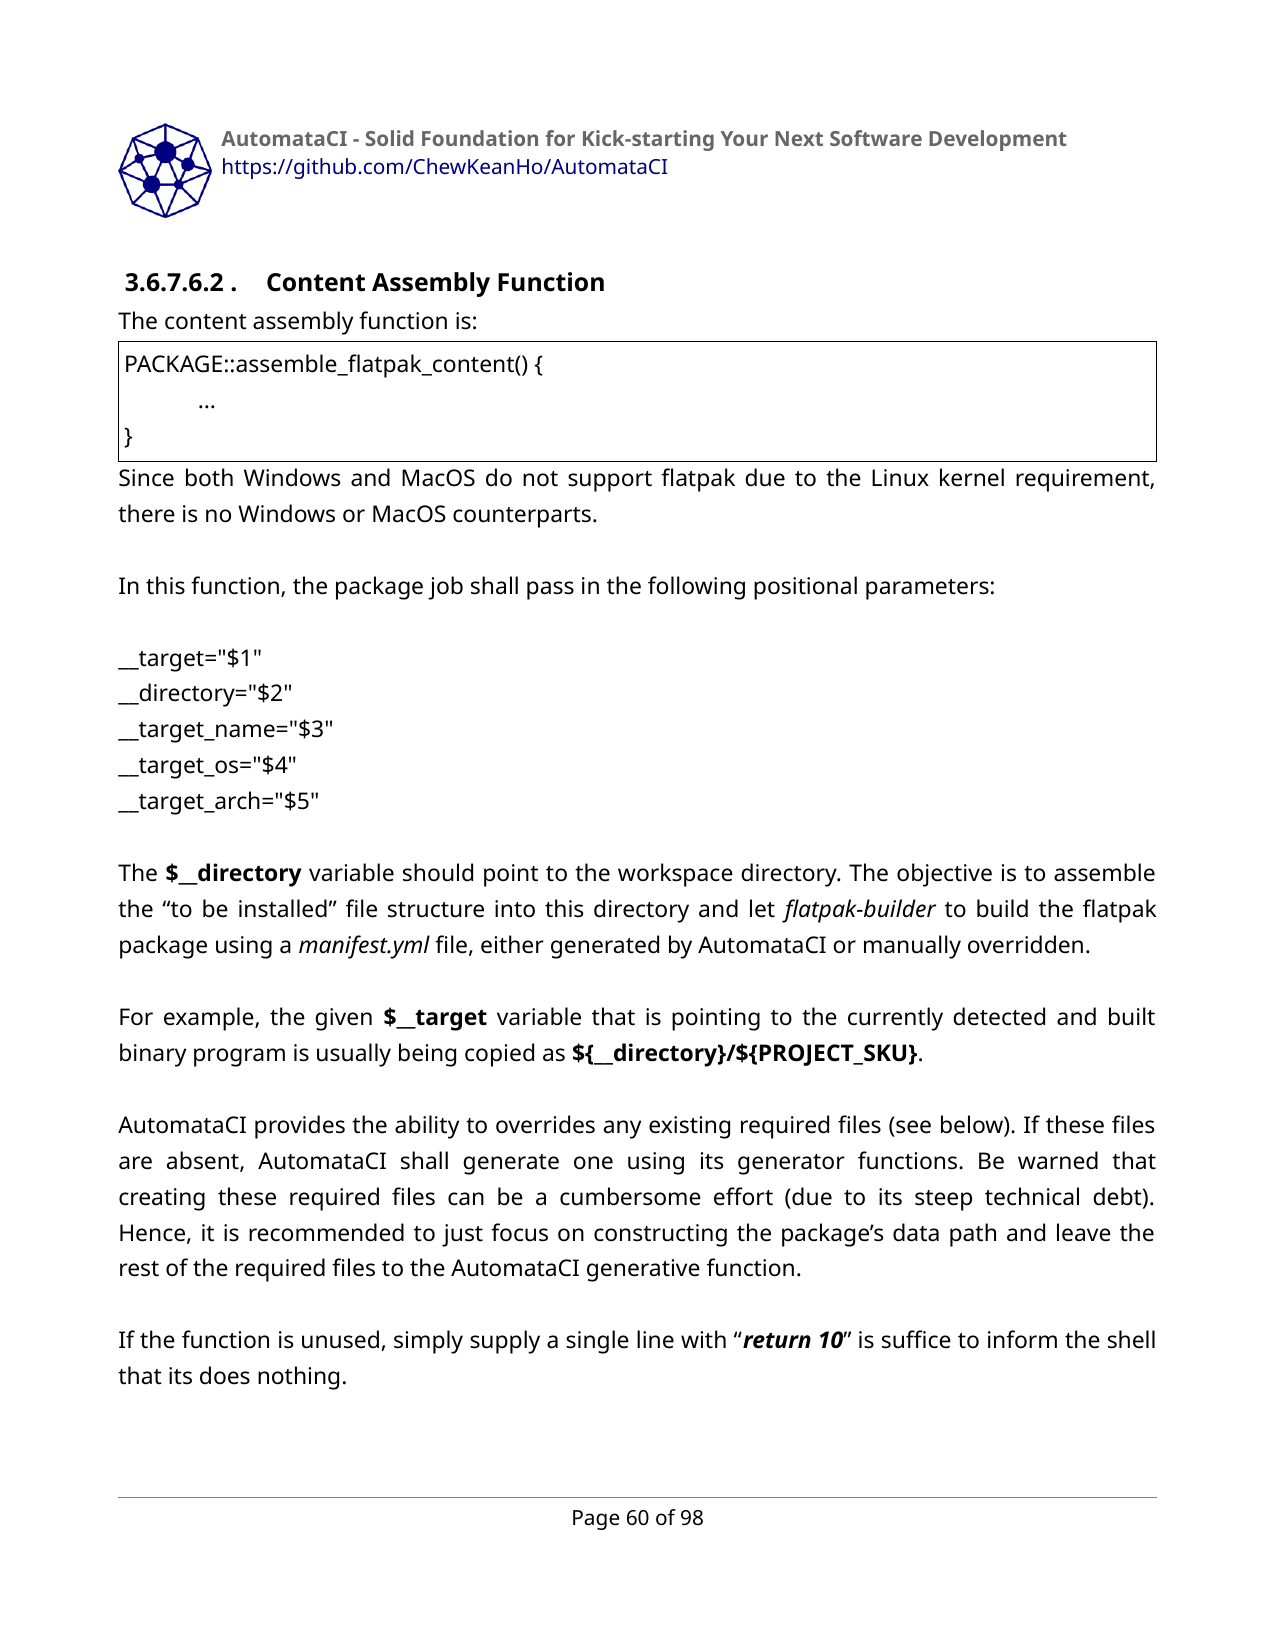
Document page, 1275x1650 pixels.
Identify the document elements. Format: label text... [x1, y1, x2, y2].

text __target_os="$4" [118, 749, 1157, 781]
text AutomataCI provides the ability to overrides any existing required files (see below). If these files are absent, AutomataCI shall generate one using its generator functions. Be warned that creating these required files can be a cumbersome effort (due to its steep technical debt). Hence, it is recommended to just focus on constructing the package’s data path and leave the rest of the required files to the AutomataCI generative function. [118, 1109, 1157, 1284]
text If the function is unused, simply supply a single line with “return 10” is suffice to inform the shell that its does nothing. [118, 1324, 1157, 1391]
text The $__directory variable should point to the workspace directory. The objective is to assemble the “to be installed” file structure into this directory and let flatpak-builder to build the flatpak package using a manifest.yml file, either generated by AutomataCI or manually overridden. [118, 857, 1157, 960]
text __target="$1" [118, 641, 1157, 673]
text __target_name="$3" [118, 713, 1157, 744]
text Since both Windows and MacOS do not support flatpak due to the Linux kernel requirement, there is no Windows or MacOS counterparts. [118, 462, 1157, 529]
text For example, the given $__target variable that is pointing to the currently detected and built binary program is usually being copied as ${__directory}/${PROJECT_SKU}. [118, 1001, 1157, 1068]
text __directory="$2" [118, 677, 1157, 709]
subtitle Content Assembly Function [118, 265, 1157, 299]
text The content assembly function is: [118, 305, 1157, 337]
text __target_arch="$5" [118, 785, 1157, 816]
table_header PACKAGE::assemble_flatpak_content() { … } [119, 342, 1156, 461]
text In this function, the package job shall pass in the following positional parameters: [118, 569, 1157, 601]
picture [118, 123, 212, 218]
